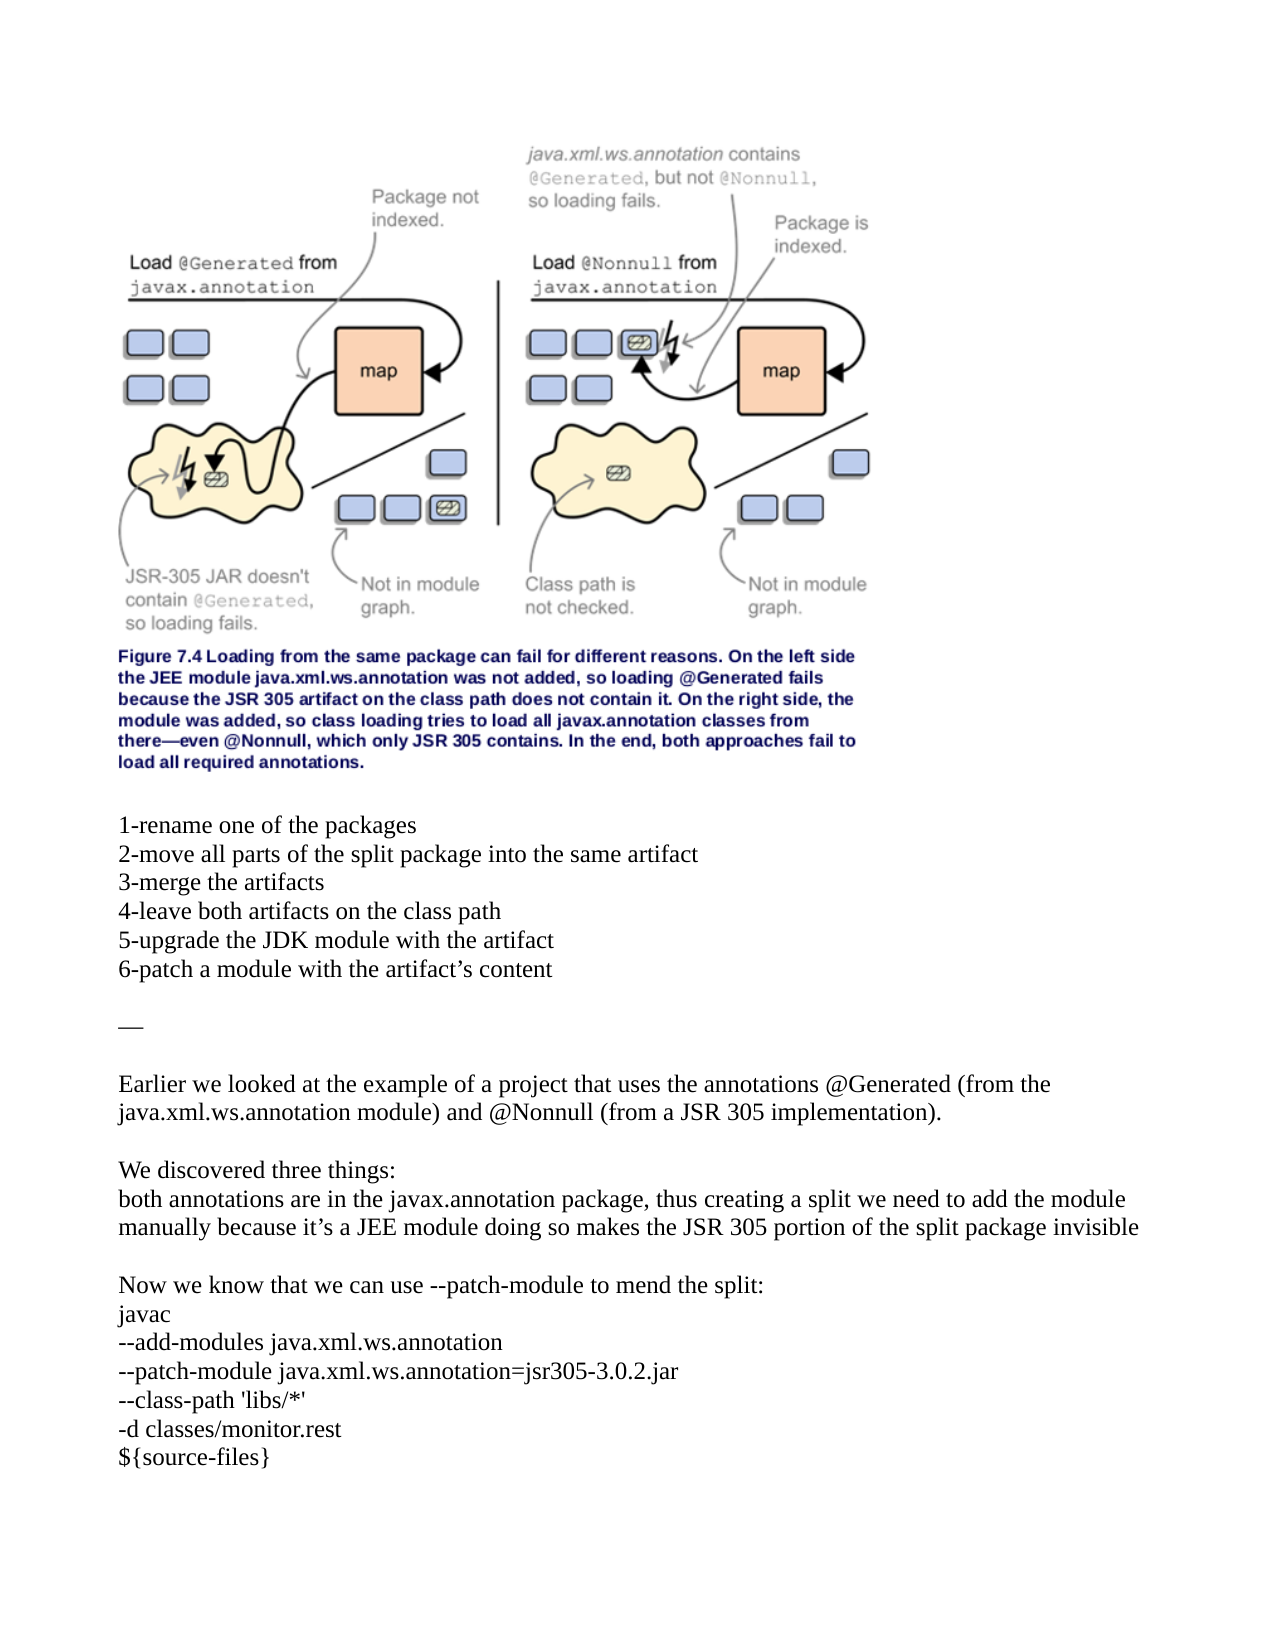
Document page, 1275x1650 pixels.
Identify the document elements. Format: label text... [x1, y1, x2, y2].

text both annotations are in the javax.annotation package, thus creating a split we need to add the module manually because it’s a JEE module doing so makes the JSR 305 portion of the split package invisible [118, 1184, 1157, 1241]
text 1-rename one of the packages [118, 810, 1157, 839]
text 4-leave both artifacts on the class path [118, 896, 1157, 925]
picture [118, 118, 902, 782]
text 3-merge the artifacts [118, 867, 1157, 896]
text Earlier we looked at the example of a project that uses the annotations @Generated (from the java.xml.ws.annotation module) and @Nonnull (from a JSR 305 implementation). [118, 1069, 1157, 1126]
text — [118, 1011, 1157, 1040]
text We discovered three things: [118, 1155, 1157, 1184]
text javac [118, 1299, 1157, 1327]
text 6-patch a module with the artifact’s content [118, 954, 1157, 982]
text 2-move all parts of the split package into the same artifact [118, 839, 1157, 867]
text --add-modules java.xml.ws.annotation [118, 1327, 1157, 1356]
text 5-upgrade the JDK module with the artifact [118, 925, 1157, 954]
text ${source-files} [118, 1442, 1157, 1471]
text --class-path 'libs/*' [118, 1385, 1157, 1414]
text Now we know that we can use --patch-module to mend the split: [118, 1270, 1157, 1299]
text -d classes/monitor.rest [118, 1414, 1157, 1442]
text --patch-module java.xml.ws.annotation=jsr305-3.0.2.jar [118, 1356, 1157, 1385]
